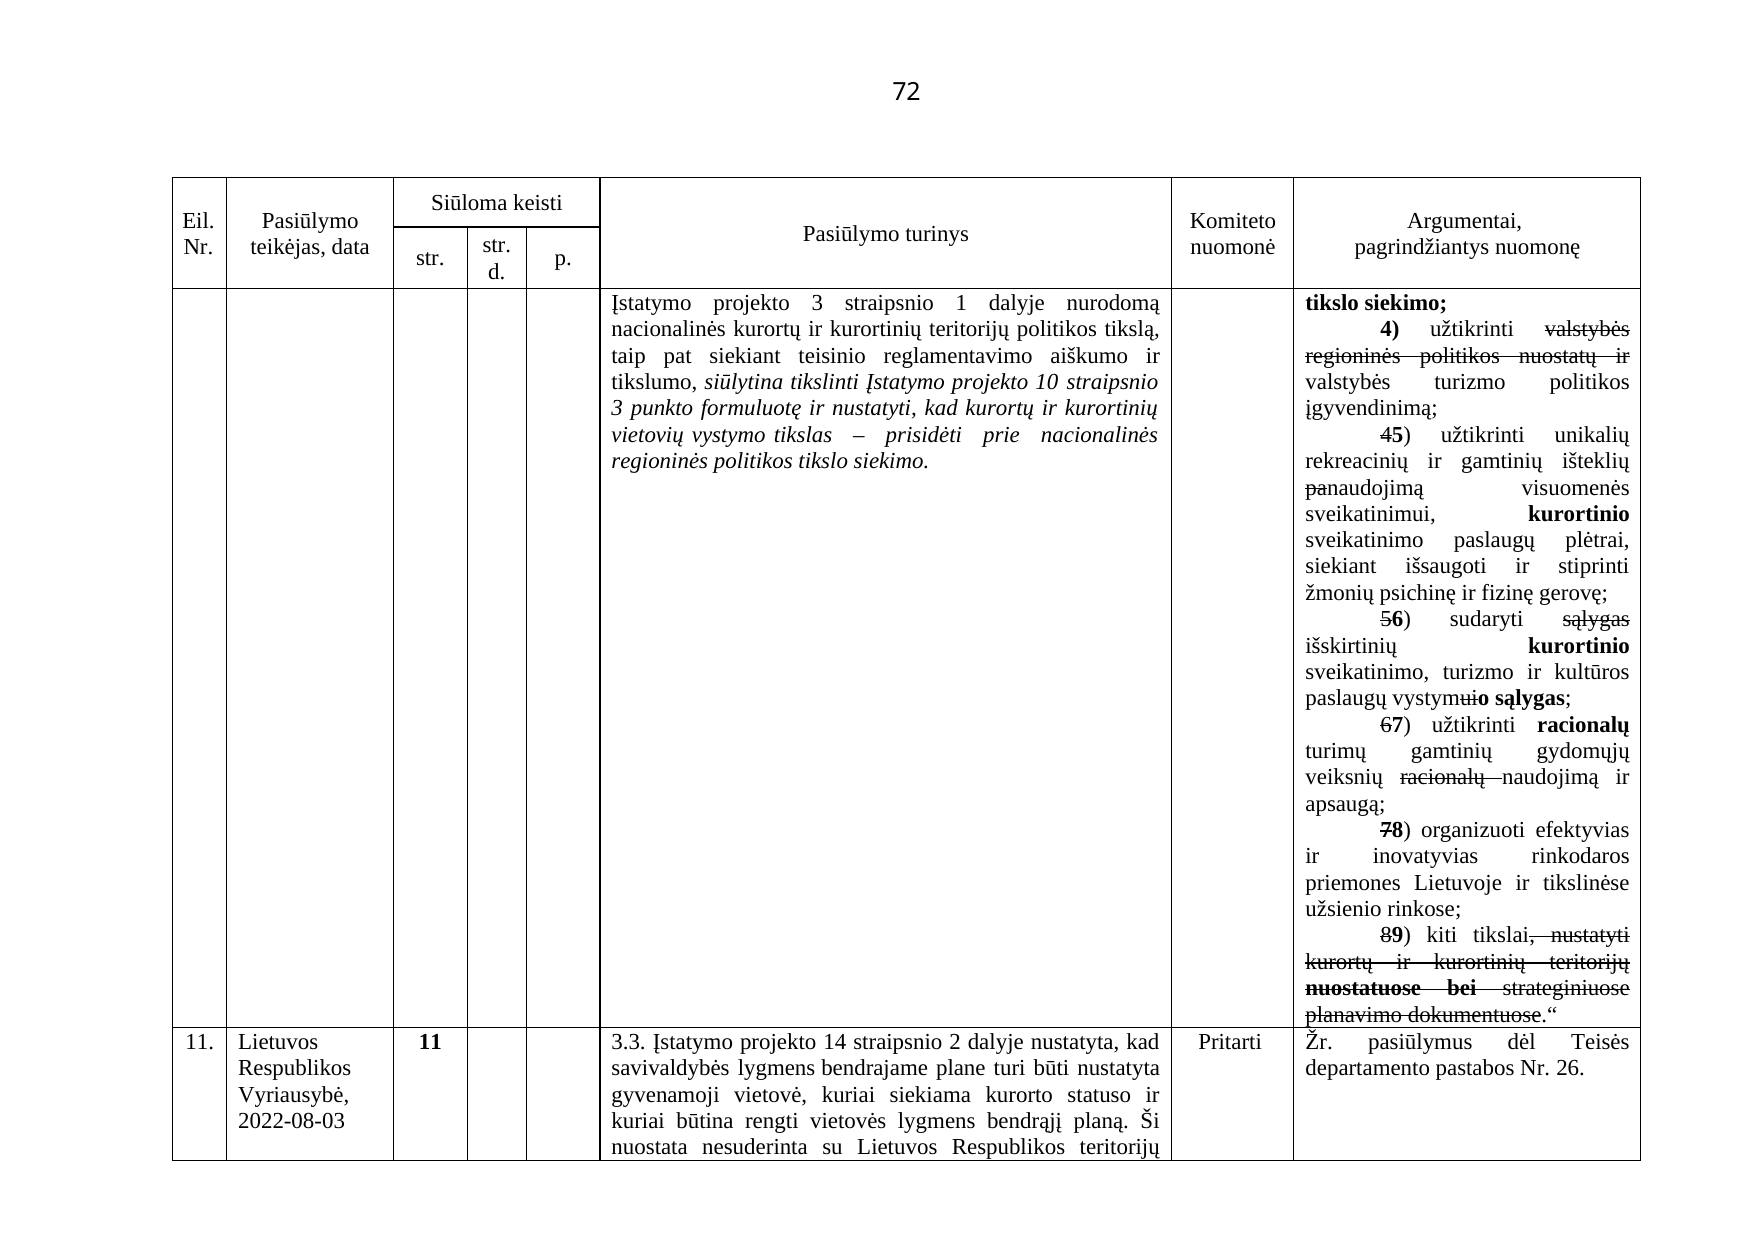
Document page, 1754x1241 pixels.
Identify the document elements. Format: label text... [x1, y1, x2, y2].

table_cell 3.3. Įstatymo projekto 14 straipsnio 2 dalyje nustatyta, kad savivaldybės lygmens bendrajame plane turi būti nustatyta gyvenamoji vietovė, kuriai siekiama kurorto statuso ir kuriai būtina rengti vietovės lygmens bendrąjį planą. Ši nuostata nesuderinta su Lietuvos Respublikos teritorijų [601, 1028, 1171, 1160]
table_cell Pritarti [1172, 1028, 1293, 1160]
table_cell Žr. pasiūlymus dėl Teisės departamento pastabos Nr. 26. [1294, 1028, 1640, 1160]
table_header Komiteto nuomonė [1172, 178, 1293, 288]
table_cell [173, 289, 226, 1027]
table_header Pasiūlymo turinys [601, 178, 1171, 288]
table_cell [527, 1028, 599, 1160]
table_cell [527, 289, 599, 1027]
table_cell [468, 289, 526, 1027]
table_cell [1172, 289, 1293, 1027]
table_header Pasiūlymo teikėjas, data [227, 178, 393, 288]
table_header Eil. Nr. [173, 178, 226, 288]
table_cell tikslo siekimo; 4) užtikrinti valstybės regioninės politikos nuostatų ir valstybės turizmo politikos įgyvendinimą; 45) užtikrinti unikalių rekreacinių ir gamtinių išteklių panaudojimą visuomenės sveikatinimui, kurortinio sveikatinimo paslaugų plėtrai, siekiant išsaugoti ir stiprinti žmonių psichinę ir fizinę gerovę; 56) sudaryti sąlygas išskirtinių kurortinio sveikatinimo, turizmo ir kultūros paslaugų vystymuio sąlygas; 67) užtikrinti racionalų turimų gamtinių gydomųjų veiksnių racionalų naudojimą ir apsaugą; 78) organizuoti efektyvias ir inovatyvias rinkodaros priemones Lietuvoje ir tikslinėse užsienio rinkose; 89) kiti tikslai, nustatyti kurortų ir kurortinių teritorijų nuostatuose bei strateginiuose planavimo dokumentuose.“ [1294, 289, 1640, 1027]
table_cell [227, 289, 393, 1027]
table_cell 11 [394, 1028, 467, 1160]
table_cell Įstatymo projekto 3 straipsnio 1 dalyje nurodomą nacionalinės kurortų ir kurortinių teritorijų politikos tikslą, taip pat siekiant teisinio reglamentavimo aiškumo ir tikslumo, siūlytina tikslinti Įstatymo projekto 10 straipsnio 3 punkto formuluotę ir nustatyti, kad kurortų ir kurortinių vietovių vystymo tikslas – prisidėti prie nacionalinės regioninės politikos tikslo siekimo. [601, 289, 1171, 1027]
table_cell p. [527, 228, 599, 288]
table_cell [468, 1028, 526, 1160]
table_cell [394, 289, 467, 1027]
table_cell 11. [173, 1028, 226, 1160]
table_cell str. d. [468, 228, 526, 288]
table_cell Lietuvos Respublikos Vyriausybė, 2022-08-03 [227, 1028, 393, 1160]
table_header Siūloma keisti [394, 178, 599, 226]
table_cell str. [394, 228, 467, 288]
table_header Argumentai, pagrindžiantys nuomonę [1294, 178, 1640, 288]
